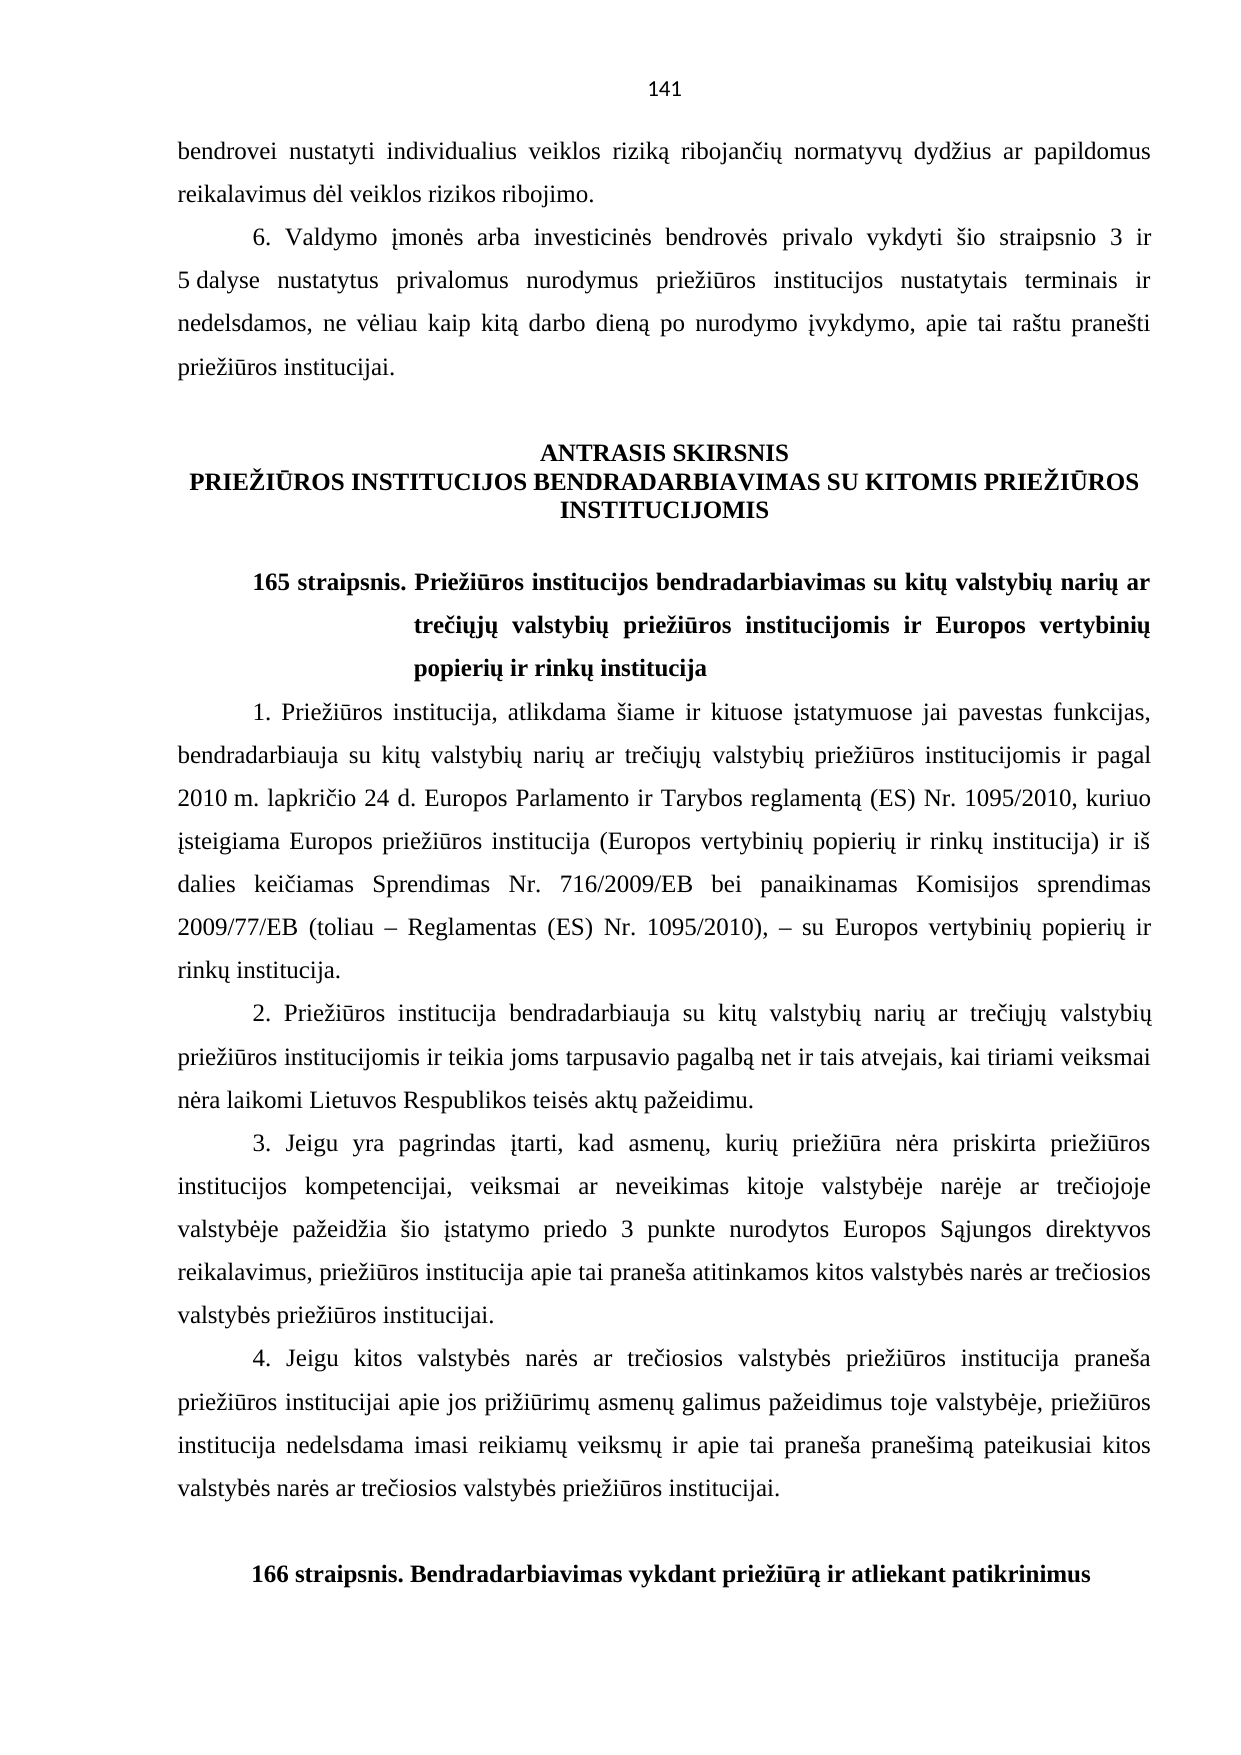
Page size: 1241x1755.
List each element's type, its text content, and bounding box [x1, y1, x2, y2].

text ANTRASIS SKIRSNIS [177, 438, 1152, 467]
text bendrovei nustatyti individualius veiklos riziką ribojančių normatyvų dydžius ar papildomus reikalavimus dėl veiklos rizikos ribojimo. [177, 136, 1152, 208]
text 165 straipsnis. Priežiūros institucijos bendradarbiavimas su kitų valstybių narių ar trečiųjų valstybių priežiūros institucijomis ir Europos vertybinių popierių ir rinkų institucija [252, 567, 1152, 682]
text 2. Priežiūros institucija bendradarbiauja su kitų valstybių narių ar trečiųjų valstybių priežiūros institucijomis ir teikia joms tarpusavio pagalbą net ir tais atvejais, kai tiriami veiksmai nėra laikomi Lietuvos Respublikos teisės aktų pažeidimu. [177, 998, 1152, 1113]
text 3. Jeigu yra pagrindas įtarti, kad asmenų, kurių priežiūra nėra priskirta priežiūros institucijos kompetencijai, veiksmai ar neveikimas kitoje valstybėje narėje ar trečiojoje valstybėje pažeidžia šio įstatymo priedo 3 punkte nurodytos Europos Sąjungos direktyvos reikalavimus, priežiūros institucija apie tai praneša atitinkamos kitos valstybės narės ar trečiosios valstybės priežiūros institucijai. [177, 1128, 1152, 1329]
text 1. Priežiūros institucija, atlikdama šiame ir kituose įstatymuose jai pavestas funkcijas, bendradarbiauja su kitų valstybių narių ar trečiųjų valstybių priežiūros institucijomis ir pagal 2010 m. lapkričio 24 d. Europos Parlamento ir Tarybos reglamentą (ES) Nr. 1095/2010, kuriuo įsteigiama Europos priežiūros institucija (Europos vertybinių popierių ir rinkų institucija) ir iš dalies keičiamas Sprendimas Nr. 716/2009/EB bei panaikinamas Komisijos sprendimas 2009/77/EB (toliau – Reglamentas (ES) Nr. 1095/2010), – su Europos vertybinių popierių ir rinkų institucija. [177, 697, 1152, 984]
text 4. Jeigu kitos valstybės narės ar trečiosios valstybės priežiūros institucija praneša priežiūros institucijai apie jos prižiūrimų asmenų galimus pažeidimus toje valstybėje, priežiūros institucija nedelsdama imasi reikiamų veiksmų ir apie tai praneša pranešimą pateikusiai kitos valstybės narės ar trečiosios valstybės priežiūros institucijai. [177, 1343, 1152, 1502]
text 6. Valdymo įmonės arba investicinės bendrovės privalo vykdyti šio straipsnio 3 ir 5 dalyse nustatytus privalomus nurodymus priežiūros institucijos nustatytais terminais ir nedelsdamos, ne vėliau kaip kitą darbo dieną po nurodymo įvykdymo, apie tai raštu pranešti priežiūros institucijai. [177, 222, 1152, 380]
text 166 straipsnis. Bendradarbiavimas vykdant priežiūrą ir atliekant patikrinimus [251, 1559, 1152, 1588]
text PRIEŽIŪROS INSTITUCIJOS BENDRADARBIAVIMAS SU KITOMIS PRIEŽIŪROS INSTITUCIJOMIS [177, 467, 1152, 524]
